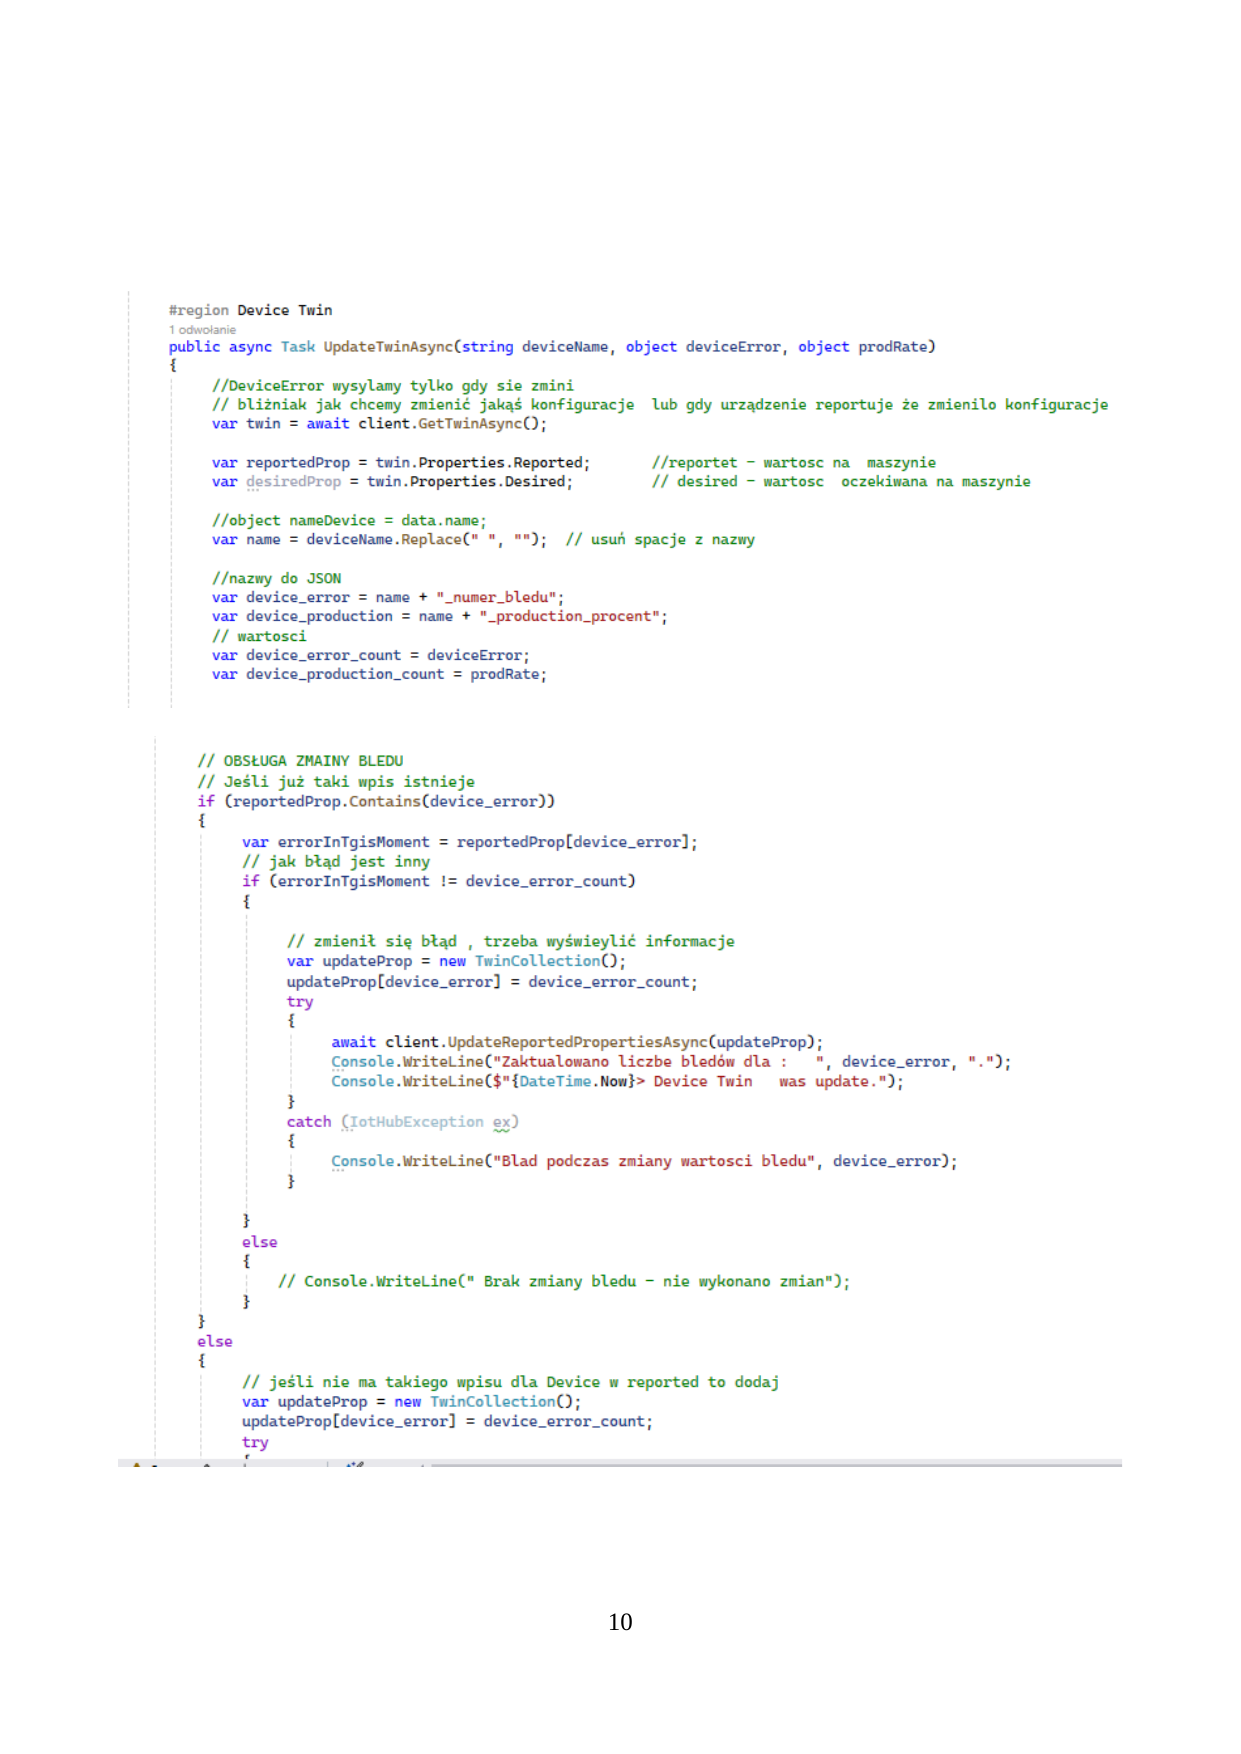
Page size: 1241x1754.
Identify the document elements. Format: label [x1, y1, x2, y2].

picture [118, 736, 1123, 1467]
picture [118, 290, 1123, 708]
